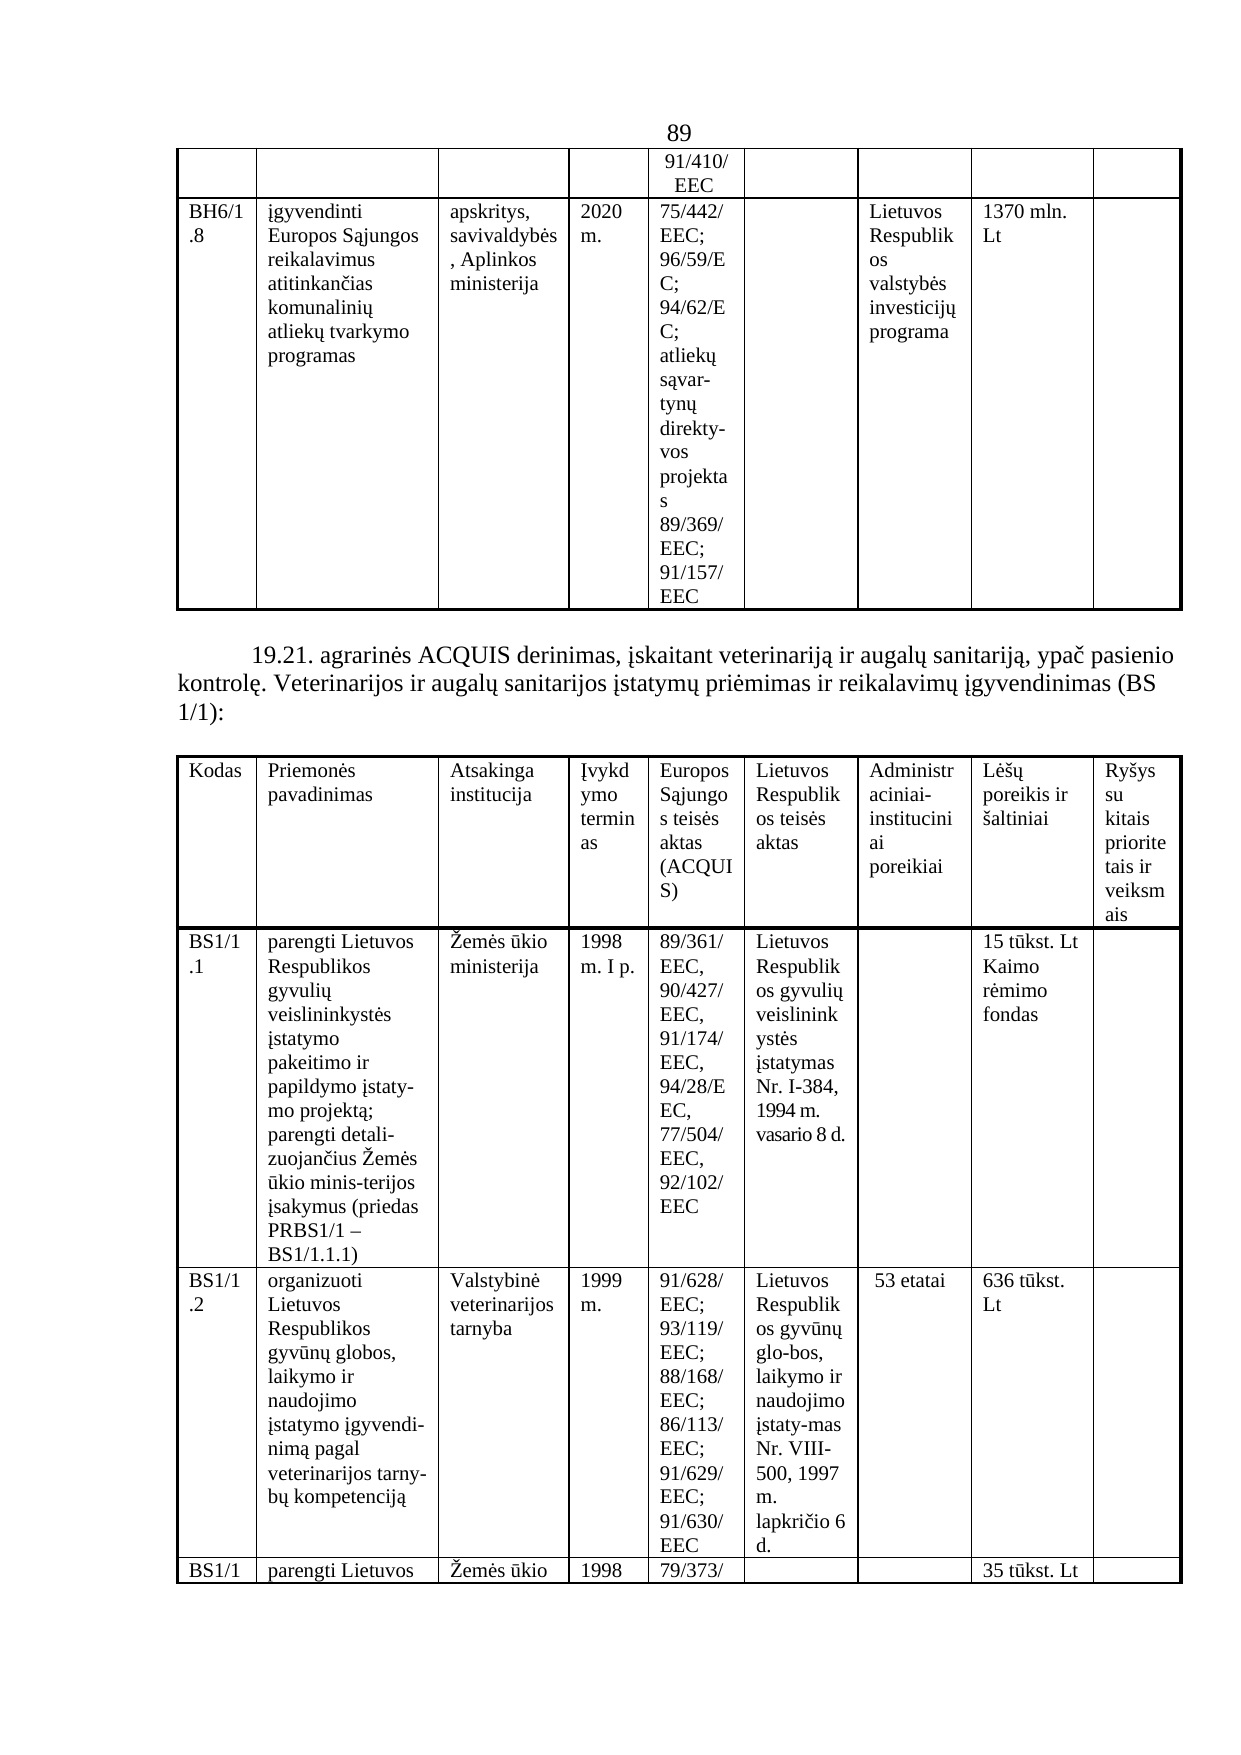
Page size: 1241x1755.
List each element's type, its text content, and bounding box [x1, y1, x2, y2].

table_header Įvykdymo terminas [570, 758, 648, 926]
table_cell 15 tūkst. Lt Kaimo rėmimo fondas [972, 930, 1093, 1266]
table_header Europos Sąjungos teisės aktas (ACQUIS) [649, 758, 744, 926]
table_cell Lietuvos Respublikos valstybės investicijų programa [859, 199, 971, 608]
table_cell 91/628/EEC; 93/119/EEC; 88/168/EEC; 86/113/EEC; 91/629/EEC; 91/630/EEC [649, 1268, 744, 1557]
table_cell organizuoti Lietuvos Respublikos gyvūnų globos, laikymo ir naudojimo įstatymo įgyvendi-nimą pagal veterinarijos tarny-bų kompetenciją [257, 1268, 438, 1557]
table_cell [1094, 1558, 1179, 1582]
table_cell 75/442/EEC; 96/59/EC; 94/62/EC; atliekų sąvar-tynų direkty-vos projektas 89/369/EEC; 91/157/EEC [649, 199, 744, 608]
table_cell 53 etatai [859, 1268, 971, 1557]
table_cell [1094, 930, 1179, 1266]
table_cell [1094, 199, 1179, 608]
table_cell [745, 1558, 857, 1582]
table_header Lėšų poreikis ir šaltiniai [972, 758, 1093, 926]
table_cell BS1/1.2 [179, 1268, 256, 1557]
table_cell [859, 930, 971, 1266]
table_cell 1998 [570, 1558, 648, 1582]
table_cell Lietuvos Respublikos gyvūnų glo-bos, laikymo ir naudojimo įstaty-mas Nr. VIII-500, 1997 m. lapkričio 6 d. [745, 1268, 857, 1557]
table_cell [745, 149, 857, 197]
table_cell 2020 m. [570, 199, 648, 608]
table_cell [859, 149, 971, 197]
table_cell parengti Lietuvos Respublikos gyvulių veislininkystės įstatymo pakeitimo ir papildymo įstaty-mo projektą; parengti detali-zuojančius Žemės ūkio minis-terijos įsakymus (priedas PRBS1/1 – BS1/1.1.1) [257, 930, 438, 1266]
table_cell įgyvendinti Europos Sąjungos reikalavimus atitinkančias komunalinių atliekų tvarkymo programas [257, 199, 438, 608]
table_cell apskritys, savivaldybės, Aplinkos ministerija [439, 199, 568, 608]
table_cell [179, 149, 256, 197]
table_header Priemonės pavadinimas [257, 758, 438, 926]
table_cell 79/373/ [649, 1558, 744, 1582]
table_cell 1998 m. I p. [570, 930, 648, 1266]
table_cell [972, 149, 1093, 197]
table_header Ryšys su kitais prioritetais ir veiksmais [1094, 758, 1179, 926]
table_header Atsakinga institucija [439, 758, 568, 926]
table_cell [570, 149, 648, 197]
table_cell [439, 149, 568, 197]
table_cell Žemės ūkio ministerija [439, 930, 568, 1266]
table_cell [859, 1558, 971, 1582]
table_cell BS1/1.1 [179, 930, 256, 1266]
table_cell 1370 mln. Lt [972, 199, 1093, 608]
table_header Lietuvos Respublikos teisės aktas [745, 758, 857, 926]
table_cell parengti Lietuvos [257, 1558, 438, 1582]
table_cell BH6/1.8 [179, 199, 256, 608]
table_cell BS1/1 [179, 1558, 256, 1582]
table_cell [257, 149, 438, 197]
text 19.21. agrarinės ACQUIS derinimas, įskaitant veterinariją ir augalų sanitariją, ypač pasienio kontrolę. Veterinarijos ir augalų sanitarijos įstatymų priėmimas ir reikalavimų įgyvendinimas (BS 1/1): [177, 640, 1181, 726]
table_cell [745, 199, 857, 608]
table_cell Lietuvos Respublikos gyvulių veislininkystės įstatymas Nr. I-384, 1994 m. vasario 8 d. [745, 930, 857, 1266]
table_cell 35 tūkst. Lt [972, 1558, 1093, 1582]
table_header Kodas [179, 758, 256, 926]
table_cell 89/361/EEC, 90/427/EEC, 91/174/EEC, 94/28/EEC, 77/504/EEC, 92/102/EEC [649, 930, 744, 1266]
table_cell Valstybinė veterinarijos tarnyba [439, 1268, 568, 1557]
table_cell 1999 m. [570, 1268, 648, 1557]
table_cell [1094, 149, 1179, 197]
table_header Administraciniai-instituciniai poreikiai [859, 758, 971, 926]
table_cell Žemės ūkio [439, 1558, 568, 1582]
table_cell 91/410/EEC [649, 149, 744, 197]
table_cell 636 tūkst. Lt [972, 1268, 1093, 1557]
table_cell [1094, 1268, 1179, 1557]
